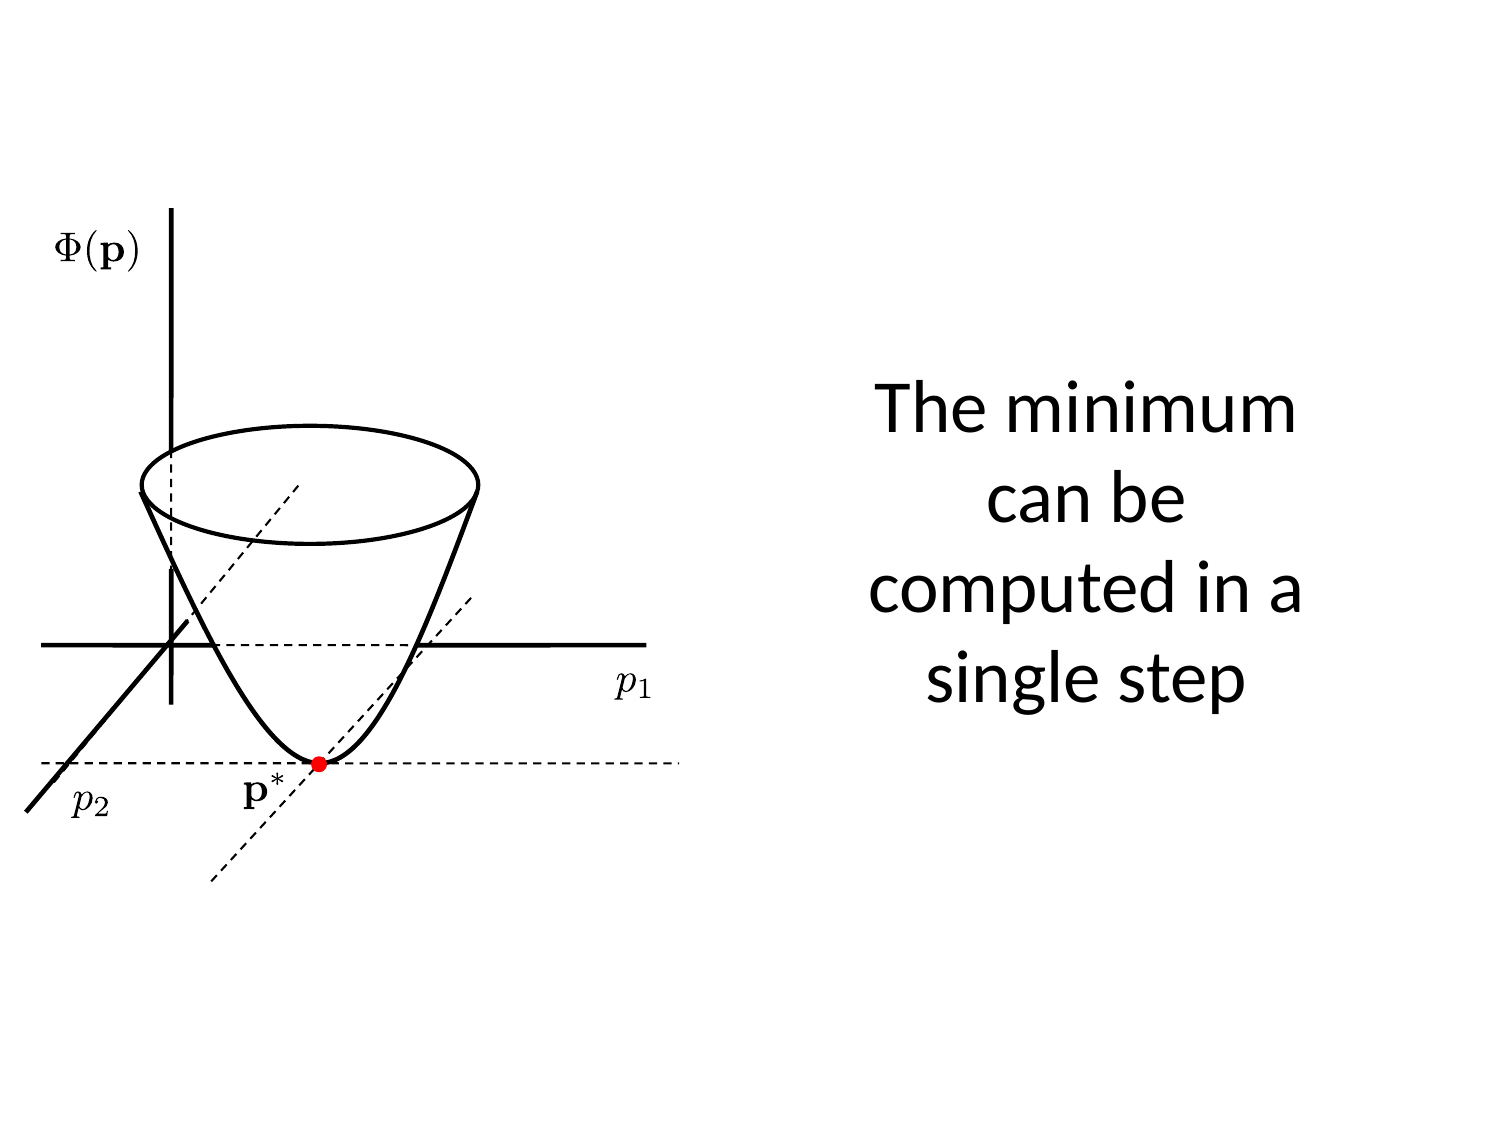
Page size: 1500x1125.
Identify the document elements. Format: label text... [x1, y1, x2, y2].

text_box The minimum can be computed in a single step [809, 349, 1365, 725]
text_box [313, 758, 325, 771]
text_box [614, 673, 654, 700]
text_box [52, 230, 142, 272]
text_box [242, 772, 286, 810]
text_box [70, 791, 110, 818]
